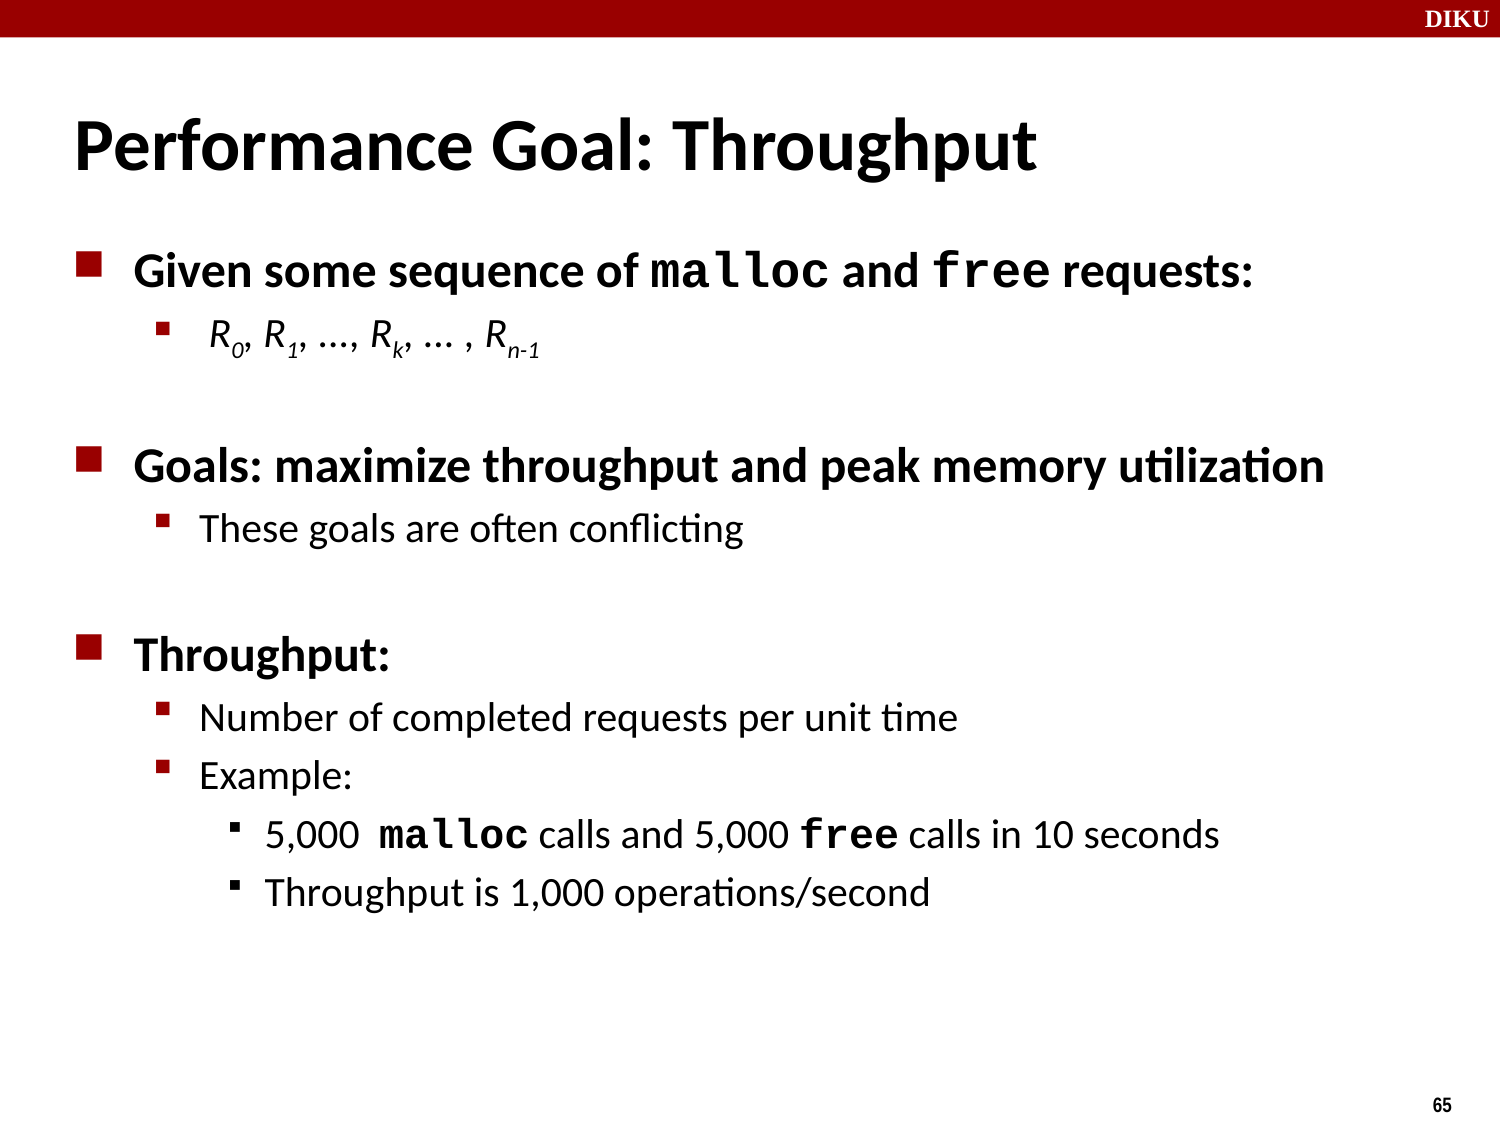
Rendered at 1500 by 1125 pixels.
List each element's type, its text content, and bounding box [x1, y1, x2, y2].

text_box Performance Goal: Throughput [59, 93, 1318, 188]
text_box Given some sequence of malloc and free requests: R0, R1, ..., Rk, ... , Rn-1 Goals: maximize throughput and peak memory utilization These goals are often conflicting Throughput: Number of completed requests per unit time Example: 5,000 malloc calls and 5,000 free calls in 10 seconds Throughput is 1,000 operations/second [62, 230, 1490, 1088]
